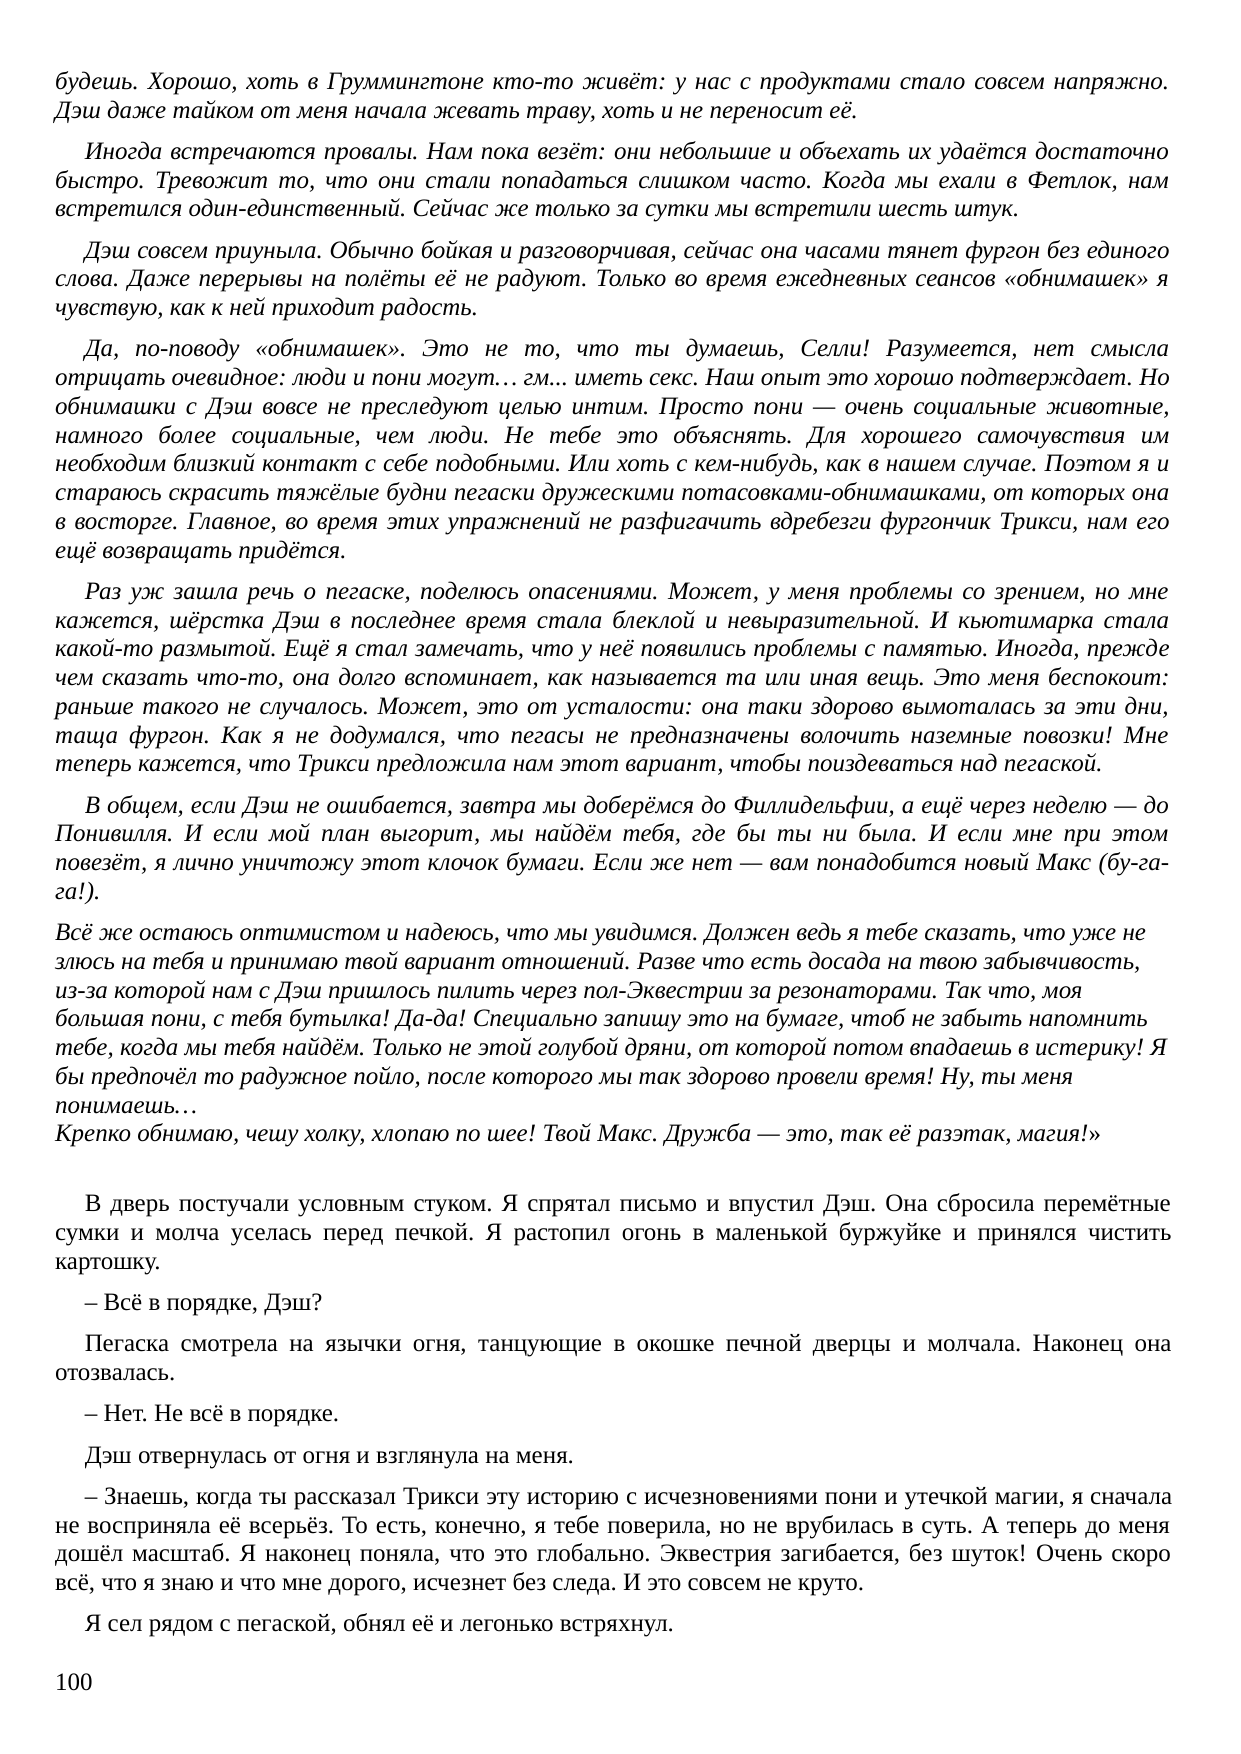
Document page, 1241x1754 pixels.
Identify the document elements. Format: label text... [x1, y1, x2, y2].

text Всё же остаюсь оптимистом и надеюсь, что мы увидимся. Должен ведь я тебе сказать, что уже не злюсь на тебя и принимаю твой вариант отношений. Разве что есть досада на твою забывчивость, из-за которой нам с Дэш пришлось пилить через пол-Эквестрии за резонаторами. Так что, моя большая пони, с тебя бутылка! Да-да! Специально запишу это на бумаге, чтоб не забыть напомнить тебе, когда мы тебя найдём. Только не этой голубой дряни, от которой потом впадаешь в истерику! Я бы предпочёл то радужное пойло, после которого мы так здорово провели время! Ну, ты меня понимаешь… [55, 917, 1173, 1118]
text В дверь постучали условным стуком. Я спрятал письмо и впустил Дэш. Она сбросила перемётные сумки и молча уселась перед печкой. Я растопил огонь в маленькой буржуйке и принялся чистить картошку. [55, 1188, 1173, 1275]
text – Знаешь, когда ты рассказал Трикси эту историю с исчезновениями пони и утечкой магии, я сначала не восприняла её всерьёз. То есть, конечно, я тебе поверила, но не врубилась в суть. А теперь до меня дошёл масштаб. Я наконец поняла, что это глобально. Эквестрия загибается, без шуток! Очень скоро всё, что я знаю и что мне дорого, исчезнет без следа. И это совсем не круто. [55, 1481, 1173, 1596]
text Иногда встречаются провалы. Нам пока везёт: они небольшие и объехать их удаётся достаточно быстро. Тревожит то, что они стали попадаться слишком часто. Когда мы ехали в Фетлок, нам встретился один-единственный. Сейчас же только за сутки мы встретили шесть штук. [55, 136, 1173, 222]
text Дэш совсем приуныла. Обычно бойкая и разговорчивая, сейчас она часами тянет фургон без единого слова. Даже перерывы на полёты её не радуют. Только во время ежедневных сеансов «обнимашек» я чувствую, как к ней приходит радость. [55, 235, 1173, 321]
text Да, по-поводу «обнимашек». Это не то, что ты думаешь, Селли! Разумеется, нет смысла отрицать очевидное: люди и пони могут… гм... иметь секс. Наш опыт это хорошо подтверждает. Но обнимашки с Дэш вовсе не преследуют целью интим. Просто пони — очень социальные животные, намного более социальные, чем люди. Не тебе это объяснять. Для хорошего самочувствия им необходим близкий контакт с себе подобными. Или хоть с кем-нибудь, как в нашем случае. Поэтом я и стараюсь скрасить тяжёлые будни пегаски дружескими потасовками-обнимашками, от которых она в восторге. Главное, во время этих упражнений не разфигачить вдребезги фургончик Трикси, нам его ещё возвращать придётся. [55, 333, 1173, 563]
text Дэш отвернулась от огня и взглянула на меня. [55, 1440, 1173, 1468]
text Крепко обнимаю, чешу холку, хлопаю по шее! Твой Макс. Дружба — это, так её разэтак, магия!» [55, 1118, 1173, 1147]
text – Всё в порядке, Дэш? [55, 1287, 1173, 1316]
text Я сел рядом с пегаской, обнял её и легонько встряхнул. [55, 1608, 1173, 1637]
text будешь. Хорошо, хоть в Груммингтоне кто-то живёт: у нас с продуктами стало совсем напряжно. Дэш даже тайком от меня начала жевать траву, хоть и не переносит её. [55, 66, 1173, 123]
text Раз уж зашла речь о пегаске, поделюсь опасениями. Может, у меня проблемы со зрением, но мне кажется, шёрстка Дэш в последнее время стала блеклой и невыразительной. И кьютимарка стала какой-то размытой. Ещё я стал замечать, что у неё появились проблемы с памятью. Иногда, прежде чем сказать что-то, она долго вспоминает, как называется та или иная вещь. Это меня беспокоит: раньше такого не случалось. Может, это от усталости: она таки здорово вымоталась за эти дни, таща фургон. Как я не додумался, что пегасы не предназначены волочить наземные повозки! Мне теперь кажется, что Трикси предложила нам этот вариант, чтобы поиздеваться над пегаской. [55, 576, 1173, 777]
text Пегаска смотрела на язычки огня, танцующие в окошке печной дверцы и молчала. Наконец она отозвалась. [55, 1328, 1173, 1386]
text – Нет. Не всё в порядке. [55, 1398, 1173, 1427]
text В общем, если Дэш не ошибается, завтра мы доберёмся до Филлидельфии, а ещё через неделю — до Понивилля. И если мой план выгорит, мы найдём тебя, где бы ты ни была. И если мне при этом повезёт, я лично уничтожу этот клочок бумаги. Если же нет — вам понадобится новый Макс (бу-га-га!). [55, 790, 1173, 905]
